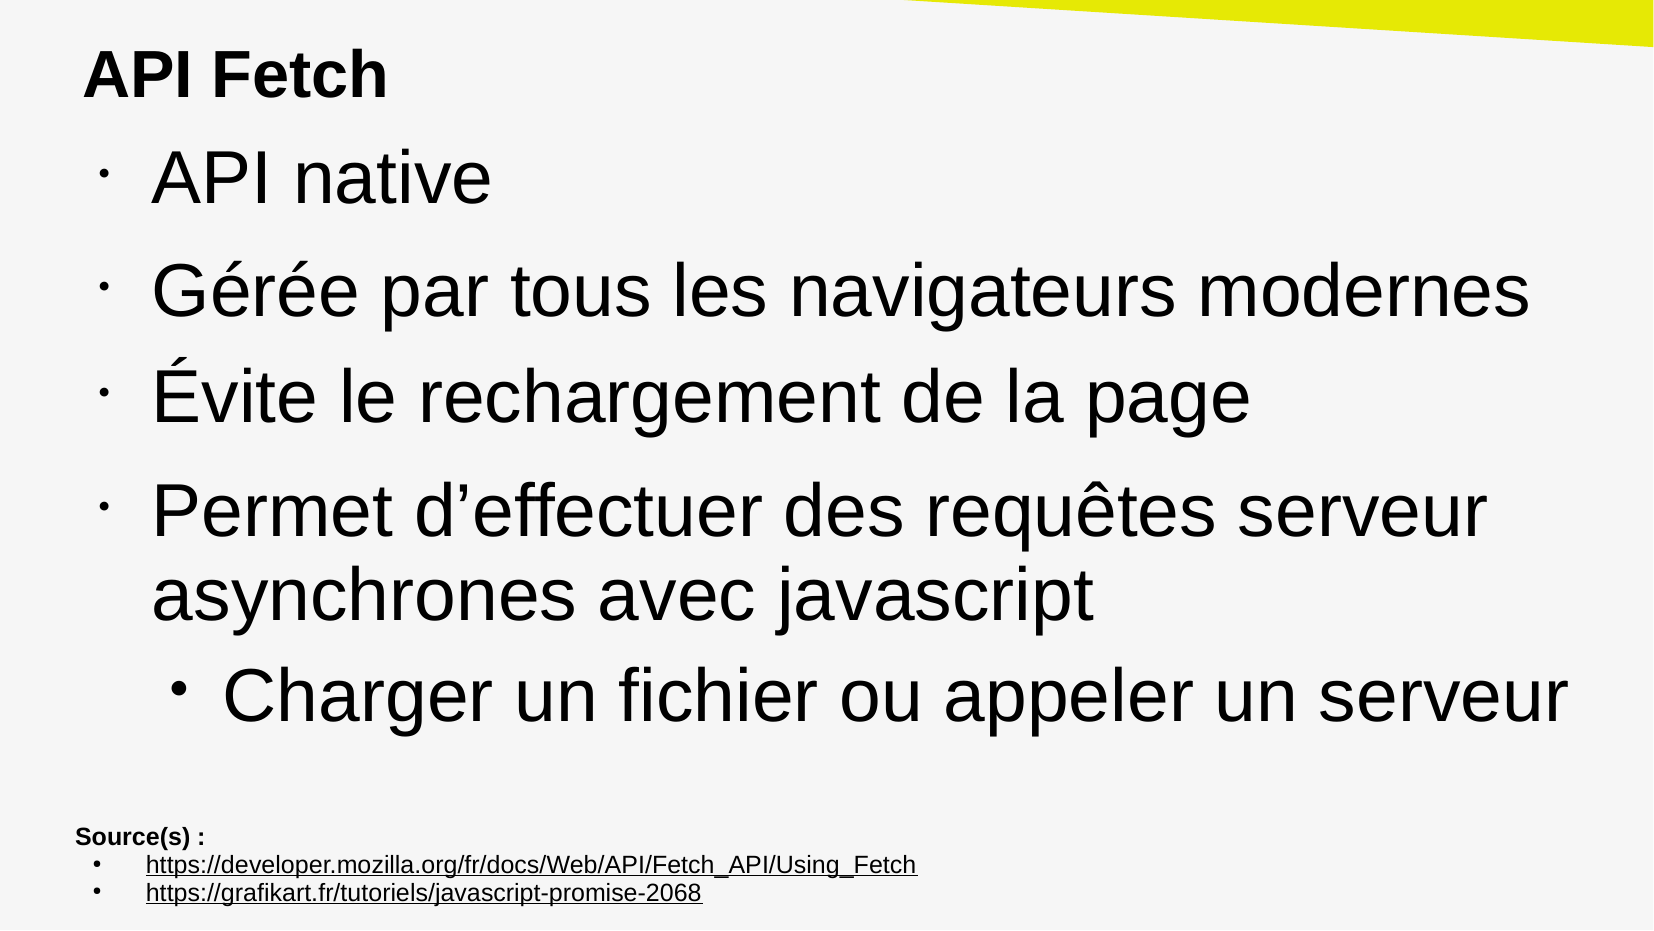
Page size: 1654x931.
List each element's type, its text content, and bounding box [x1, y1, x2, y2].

text_box [903, 0, 1654, 48]
list API native Gérée par tous les navigateurs modernes Évite le rechargement de la page Permet d’effectuer des requêtes serveur asynchrones avec javascript Charger un fichier ou appeler un serveur [80, 135, 1620, 798]
title API Fetch [82, 37, 1571, 114]
text_box Source(s) : https://developer.mozilla.org/fr/docs/Web/API/Fetch_API/Using_Fetch https://grafikart.fr/tutoriels/javascript-promise-2068 [60, 814, 1546, 929]
